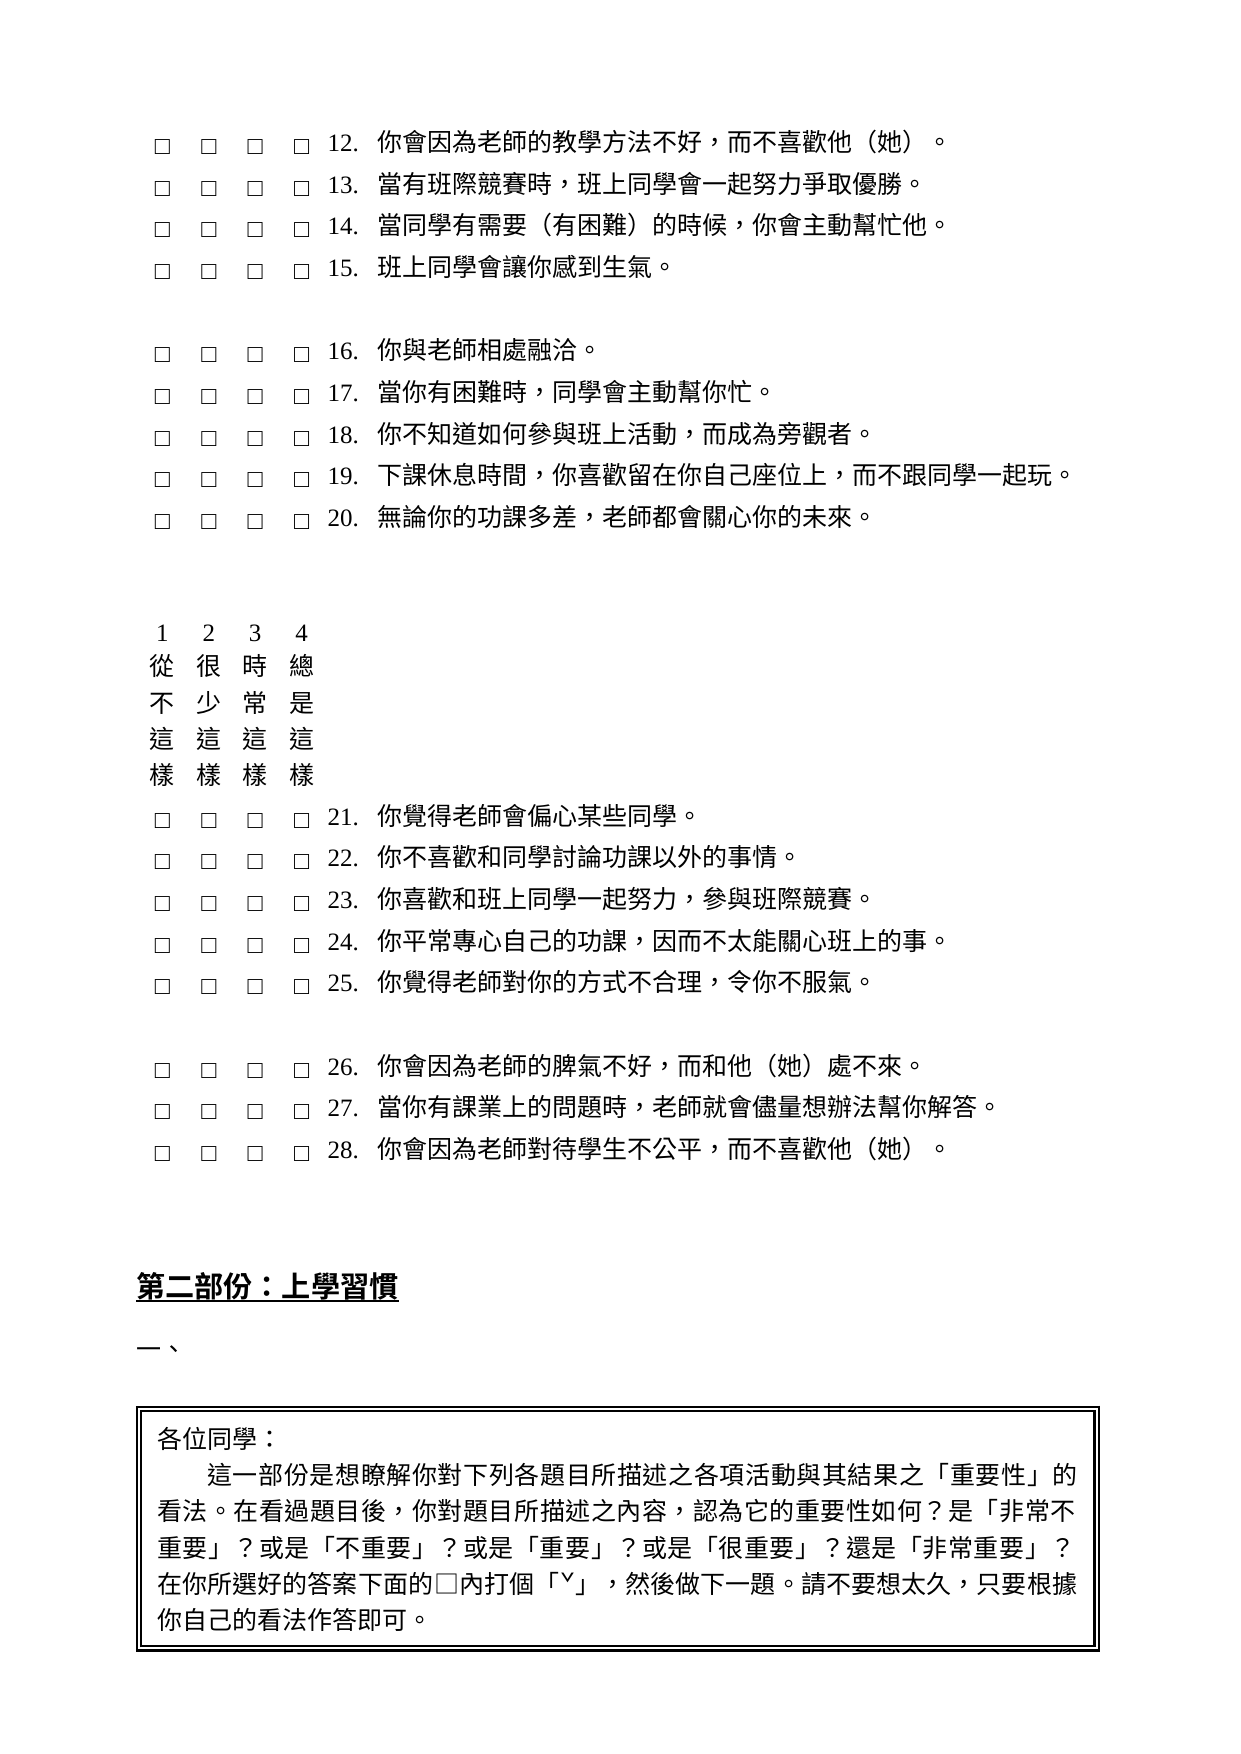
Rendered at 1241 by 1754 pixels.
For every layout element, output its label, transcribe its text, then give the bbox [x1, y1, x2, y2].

table_cell □ [232, 1125, 278, 1167]
table_cell [325, 285, 1107, 326]
table_cell □ [139, 243, 185, 285]
table_cell 你喜歡和班上同學一起努力，參與班際競賽。 [325, 875, 1107, 917]
table_cell 當有班際競賽時，班上同學會一起努力爭取優勝。 [325, 160, 1107, 201]
table_cell [232, 1000, 278, 1042]
table_cell 你會因為老師的教學方法不好，而不喜歡他（她）。 [325, 118, 1107, 160]
table_cell [325, 1000, 1107, 1042]
table_cell 你不知道如何參與班上活動，而成為旁觀者。 [325, 410, 1107, 451]
table_cell □ [232, 368, 278, 410]
table_cell □ [232, 326, 278, 368]
table_header 2 很少這樣 [185, 618, 232, 792]
table_cell □ [232, 160, 278, 201]
table_cell □ [185, 410, 232, 451]
table_cell □ [139, 792, 185, 833]
table_cell [185, 285, 232, 326]
table_cell 無論你的功課多差，老師都會關心你的未來。 [325, 493, 1107, 535]
table_cell □ [278, 1042, 324, 1083]
text 這一部份是想瞭解你對下列各題目所描述之各項活動與其結果之「重要性」的看法。在看過題目後，你對題目所描述之內容，認為它的重要性如何？是「非常不重要」？或是「不重要」？或是「重要」？或是「很重要」？還是「非常重要」？在你所選好的答案下面的□內打個「ˇ」，然後做下一題。請不要想太久，只要根據你自己的看法作答即可。 [157, 1456, 1078, 1637]
table_cell □ [139, 201, 185, 243]
table_cell □ [139, 326, 185, 368]
table_cell 下課休息時間，你喜歡留在你自己座位上，而不跟同學一起玩。 [325, 451, 1107, 493]
table_cell □ [139, 410, 185, 451]
table_cell □ [185, 326, 232, 368]
table_header 4 總是這樣 [278, 618, 324, 792]
table_cell □ [185, 959, 232, 1000]
table_cell □ [185, 1042, 232, 1083]
table_cell □ [232, 917, 278, 958]
table_cell □ [139, 875, 185, 917]
table_cell 你平常專心自己的功課，因而不太能關心班上的事。 [325, 917, 1107, 958]
table_cell 班上同學會讓你感到生氣。 [325, 243, 1107, 285]
table_cell □ [278, 1084, 324, 1125]
table_cell 你不喜歡和同學討論功課以外的事情。 [325, 834, 1107, 875]
table_cell □ [278, 875, 324, 917]
table_cell □ [139, 1125, 185, 1167]
table_cell □ [278, 326, 324, 368]
table_cell □ [232, 1084, 278, 1125]
table_cell □ [139, 834, 185, 875]
table_cell □ [278, 410, 324, 451]
table_cell 你會因為老師對待學生不公平，而不喜歡他（她）。 [325, 1125, 1107, 1167]
table_cell □ [278, 368, 324, 410]
table_cell □ [185, 792, 232, 833]
table_cell □ [139, 451, 185, 493]
text 一、 [136, 1306, 1104, 1368]
table_cell □ [232, 959, 278, 1000]
table_cell 你覺得老師會偏心某些同學。 [325, 792, 1107, 833]
table_header 3 時常這樣 [232, 618, 278, 792]
table_cell □ [139, 1084, 185, 1125]
table_cell □ [278, 493, 324, 535]
table_header [325, 618, 1107, 792]
table_cell □ [185, 917, 232, 958]
table_cell 你會因為老師的脾氣不好，而和他（她）處不來。 [325, 1042, 1107, 1083]
table_cell [278, 1000, 324, 1042]
table_cell □ [232, 493, 278, 535]
table_cell □ [185, 243, 232, 285]
table_cell □ [185, 201, 232, 243]
table_cell □ [278, 451, 324, 493]
table_cell □ [232, 792, 278, 833]
table_cell □ [185, 118, 232, 160]
table_cell □ [278, 243, 324, 285]
table_cell 當同學有需要（有困難）的時候，你會主動幫忙他。 [325, 201, 1107, 243]
table_cell [139, 1000, 185, 1042]
table_cell □ [232, 1042, 278, 1083]
table_cell □ [232, 451, 278, 493]
table_cell □ [232, 201, 278, 243]
table_cell □ [185, 834, 232, 875]
table_cell □ [278, 160, 324, 201]
table_cell □ [139, 493, 185, 535]
table_cell 當你有課業上的問題時，老師就會儘量想辦法幫你解答。 [325, 1084, 1107, 1125]
table_cell □ [278, 917, 324, 958]
table_cell □ [278, 959, 324, 1000]
table_cell [185, 1000, 232, 1042]
table_cell □ [278, 792, 324, 833]
table_cell □ [185, 368, 232, 410]
table_cell □ [232, 118, 278, 160]
table_cell □ [139, 118, 185, 160]
table_cell □ [185, 160, 232, 201]
table_cell □ [139, 917, 185, 958]
table_cell [232, 285, 278, 326]
table_cell [278, 285, 324, 326]
table_cell □ [232, 243, 278, 285]
table_cell □ [232, 875, 278, 917]
table_cell □ [139, 959, 185, 1000]
table_header 1 從不這樣 [139, 618, 185, 792]
table_cell □ [185, 875, 232, 917]
table_cell □ [139, 160, 185, 201]
table_cell □ [185, 493, 232, 535]
table_cell □ [139, 368, 185, 410]
table_cell 當你有困難時，同學會主動幫你忙。 [325, 368, 1107, 410]
table_cell □ [185, 451, 232, 493]
text 各位同學： [157, 1419, 1078, 1456]
table_cell □ [278, 1125, 324, 1167]
table_cell □ [278, 834, 324, 875]
table_cell □ [278, 118, 324, 160]
table_cell □ [139, 1042, 185, 1083]
table_cell □ [185, 1125, 232, 1167]
table_cell □ [278, 201, 324, 243]
text 第二部份：上學習慣 [136, 1243, 1104, 1306]
table_cell □ [232, 834, 278, 875]
table_cell □ [185, 1084, 232, 1125]
table_cell [139, 285, 185, 326]
table_cell 你覺得老師對你的方式不合理，令你不服氣。 [325, 959, 1107, 1000]
table_cell 你與老師相處融洽。 [325, 326, 1107, 368]
table_cell □ [232, 410, 278, 451]
